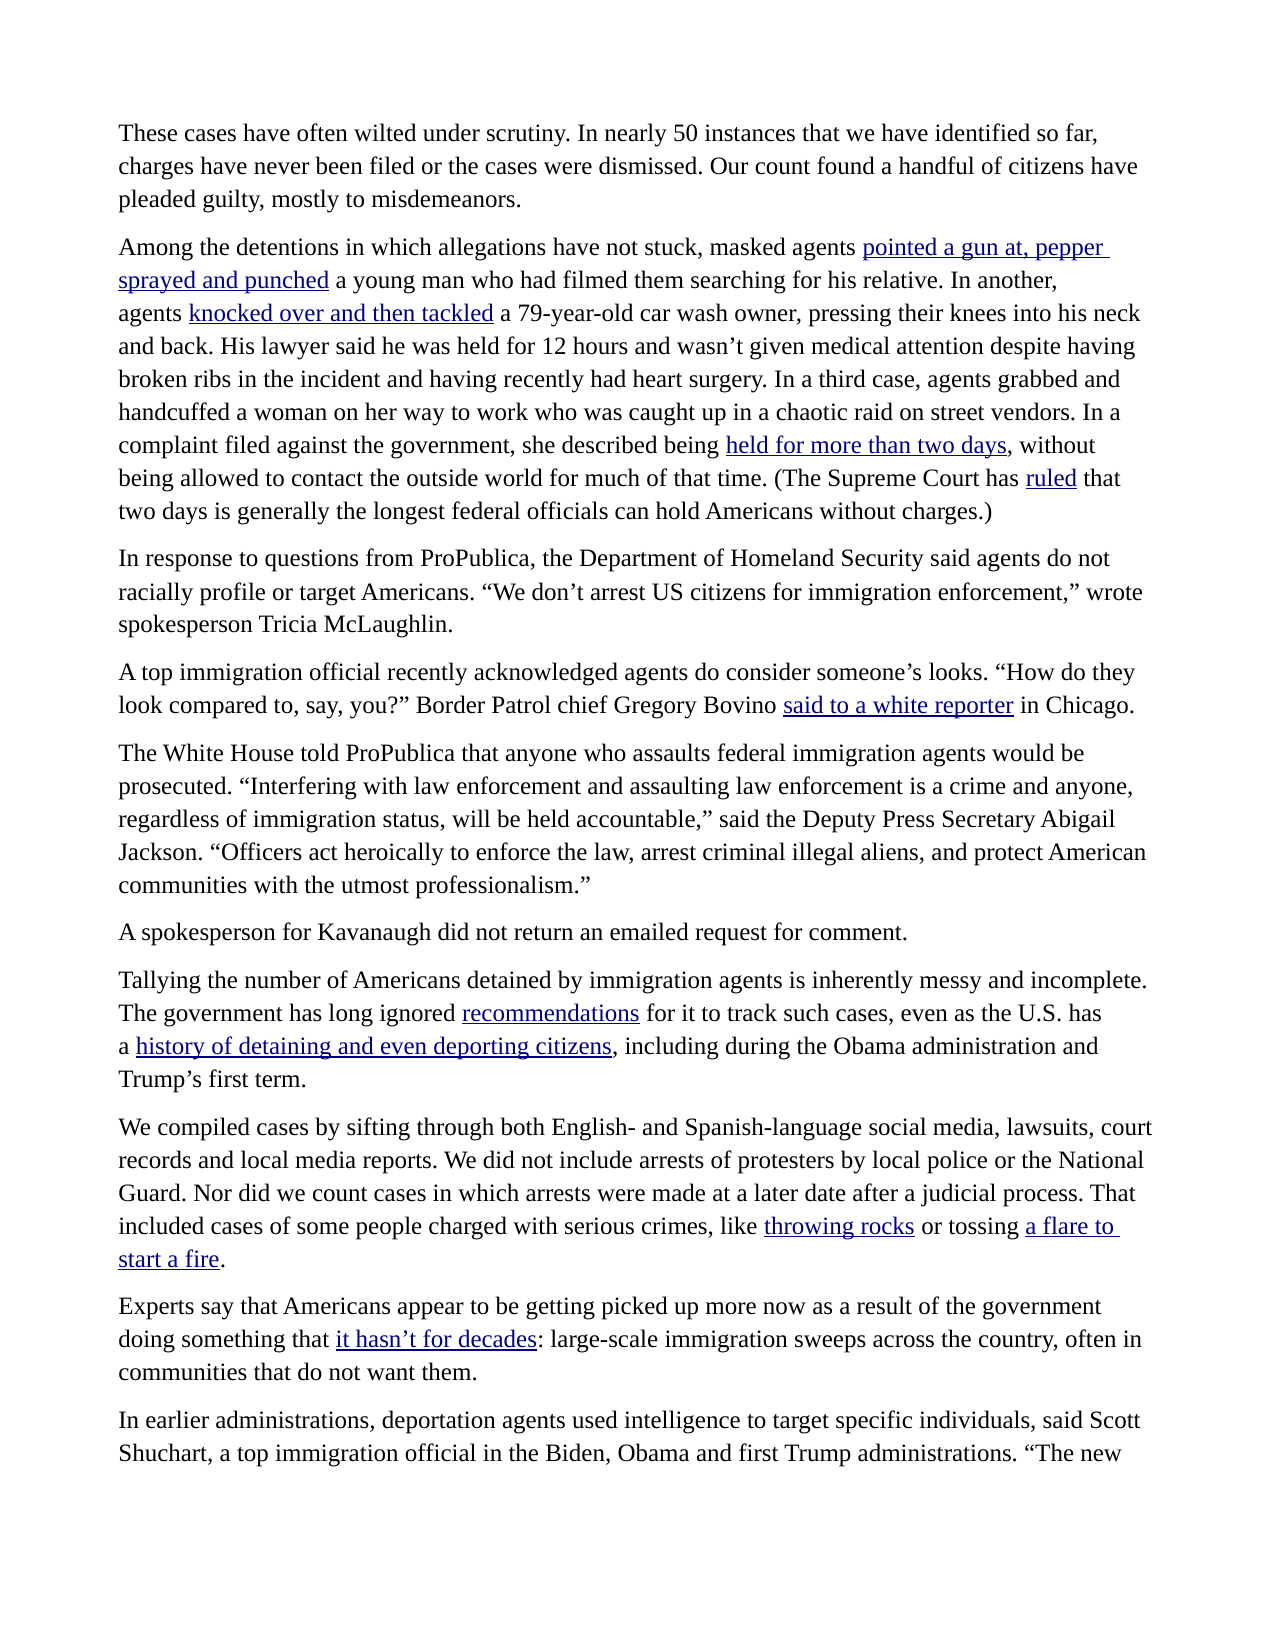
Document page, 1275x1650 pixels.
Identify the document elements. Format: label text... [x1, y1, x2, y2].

text We compiled cases by sifting through both English- and Spanish-language social media, lawsuits, court records and local media reports. We did not include arrests of protesters by local police or the National Guard. Nor did we count cases in which arrests were made at a later date after a judicial process. That included cases of some people charged with serious crimes, like throwing rocks or tossing a flare to start a fire. [118, 1112, 1157, 1273]
text Experts say that Americans appear to be getting picked up more now as a result of the government doing something that it hasn’t for decades: large-scale immigration sweeps across the country, often in communities that do not want them. [118, 1291, 1157, 1386]
text Among the detentions in which allegations have not stuck, masked agents pointed a gun at, pepper sprayed and punched a young man who had filmed them searching for his relative. In another, agents knocked over and then tackled a 79-year-old car wash owner, pressing their knees into his neck and back. His lawyer said he was held for 12 hours and wasn’t given medical attention despite having broken ribs in the incident and having recently had heart surgery. In a third case, agents grabbed and handcuffed a woman on her way to work who was caught up in a chaotic raid on street vendors. In a complaint filed against the government, she described being held for more than two days, without being allowed to contact the outside world for much of that time. (The Supreme Court has ruled that two days is generally the longest federal officials can hold Americans without charges.) [118, 232, 1157, 525]
text Tallying the number of Americans detained by immigration agents is inherently messy and incomplete. The government has long ignored recommendations for it to track such cases, even as the U.S. has a history of detaining and even deporting citizens, including during the Obama administration and Trump’s first term. [118, 965, 1157, 1093]
text In response to questions from ProPublica, the Department of Homeland Security said agents do not racially profile or target Americans. “We don’t arrest US citizens for immigration enforcement,” wrote spokesperson Tricia McLaughlin. [118, 543, 1157, 638]
text A spokesperson for Kavanaugh did not return an emailed request for comment. [118, 917, 1157, 946]
text A top immigration official recently acknowledged agents do consider someone’s looks. “How do they look compared to, say, you?” Border Patrol chief Gregory Bovino said to a white reporter in Chicago. [118, 657, 1157, 719]
text In earlier administrations, deportation agents used intelligence to target specific individuals, said Scott Shuchart, a top immigration official in the Biden, Obama and first Trump administrations. “The new [118, 1405, 1157, 1467]
text The White House told ProPublica that anyone who assaults federal immigration agents would be prosecuted. “Interfering with law enforcement and assaulting law enforcement is a crime and anyone, regardless of immigration status, will be held accountable,” said the Deputy Press Secretary Abigail Jackson. “Officers act heroically to enforce the law, arrest criminal illegal aliens, and protect American communities with the utmost professionalism.” [118, 738, 1157, 899]
text These cases have often wilted under scrutiny. In nearly 50 instances that we have identified so far, charges have never been filed or the cases were dismissed. Our count found a handful of citizens have pleaded guilty, mostly to misdemeanors. [118, 118, 1157, 213]
